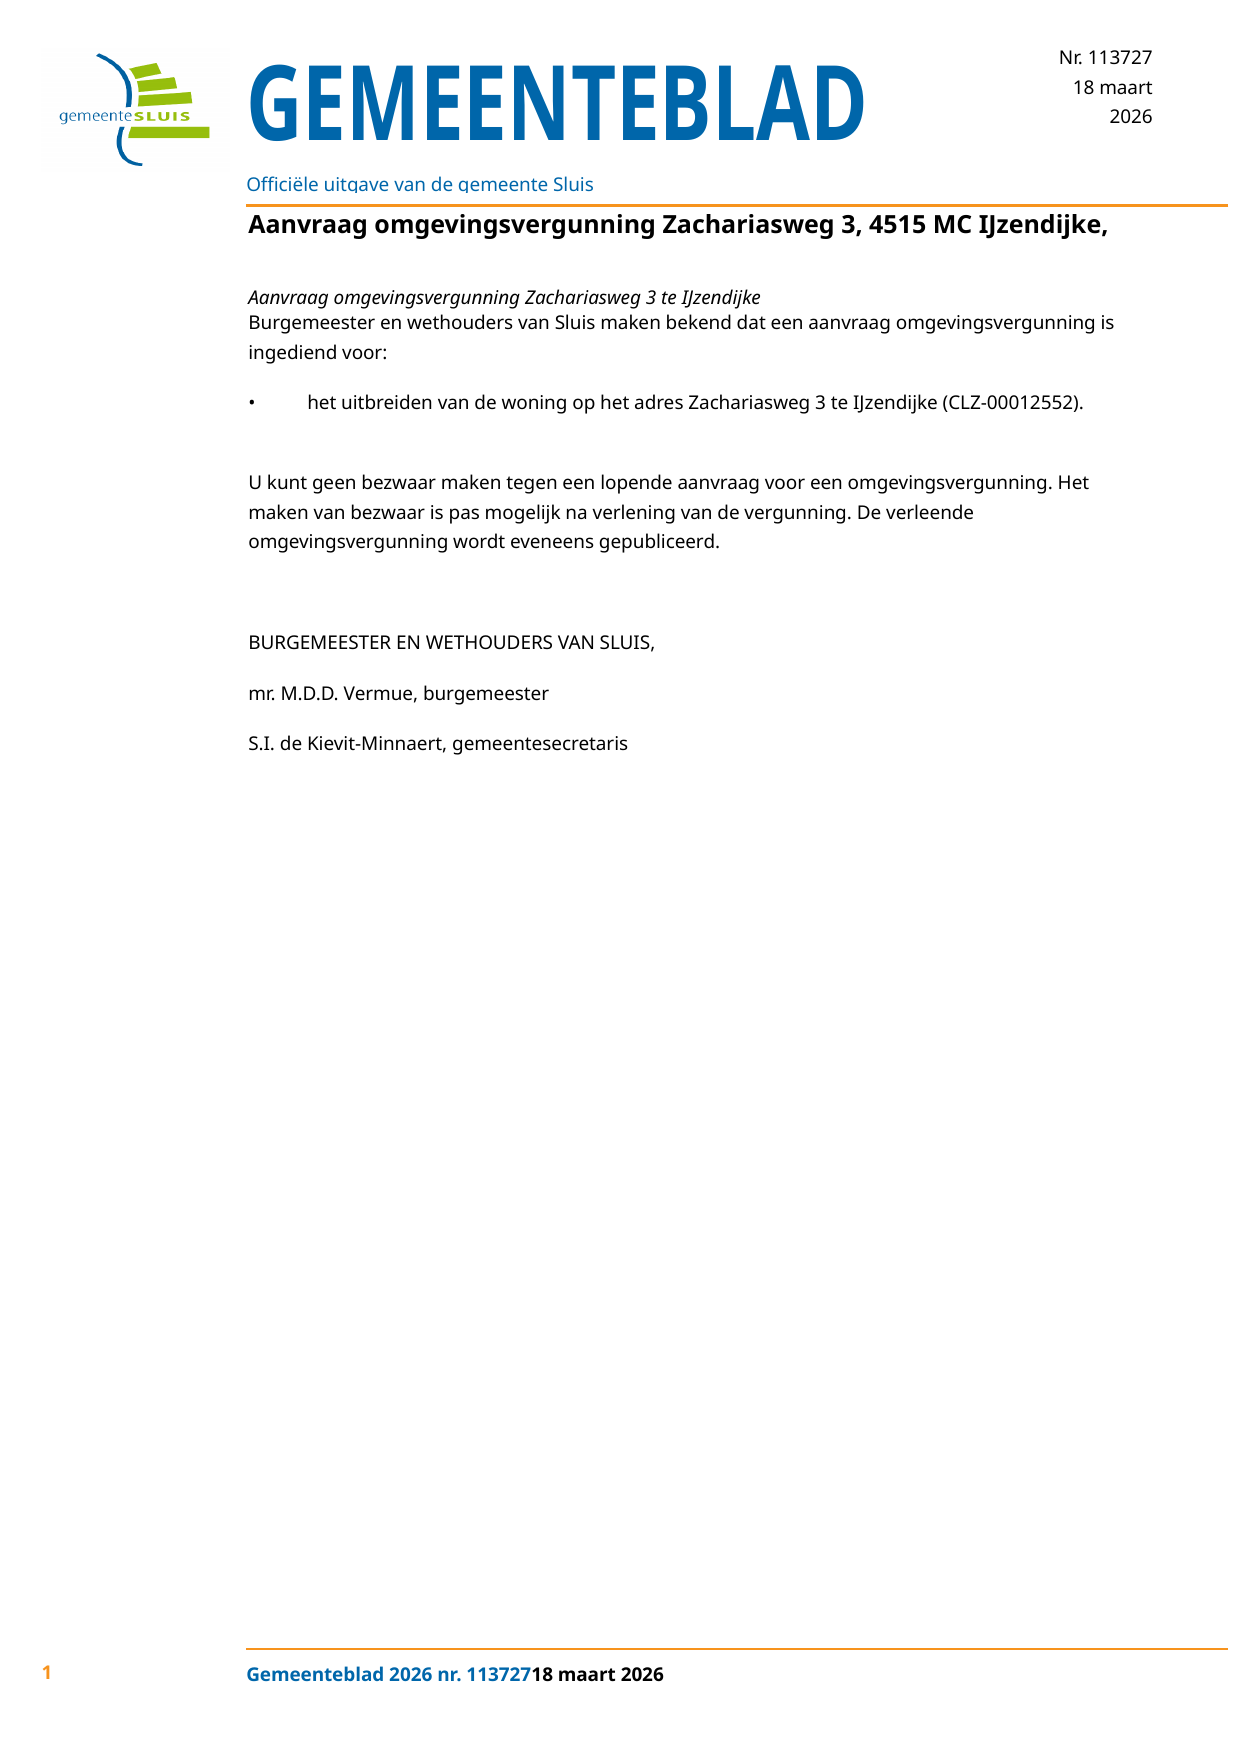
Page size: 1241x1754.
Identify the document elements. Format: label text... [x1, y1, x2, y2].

text Aanvraag omgevingsvergunning Zachariasweg 3 te IJzendijke [248, 284, 1152, 309]
text S.I. de Kievit-Minnaert, gemeentesecretaris [248, 730, 1152, 756]
text Burgemeester en wethouders van Sluis maken bekend dat een aanvraag omgevingsvergunning is ingediend voor: [248, 309, 1152, 365]
text mr. M.D.D. Vermue, burgemeester [248, 680, 1152, 706]
text Aanvraag omgevingsvergunning Zachariasweg 3, 4515 MC IJzendijke, [248, 207, 1152, 241]
text BURGEMEESTER EN WETHOUDERS VAN SLUIS, [248, 629, 1152, 655]
list het uitbreiden van de woning op het adres Zachariasweg 3 te IJzendijke (CLZ-00012552). [248, 389, 1152, 415]
text U kunt geen bezwaar maken tegen een lopende aanvraag voor een omgevingsvergunning. Het maken van bezwaar is pas mogelijk na verlening van de vergunning. De verleende omgevingsvergunning wordt eveneens gepubliceerd. [248, 469, 1152, 554]
picture [41, 47, 231, 172]
